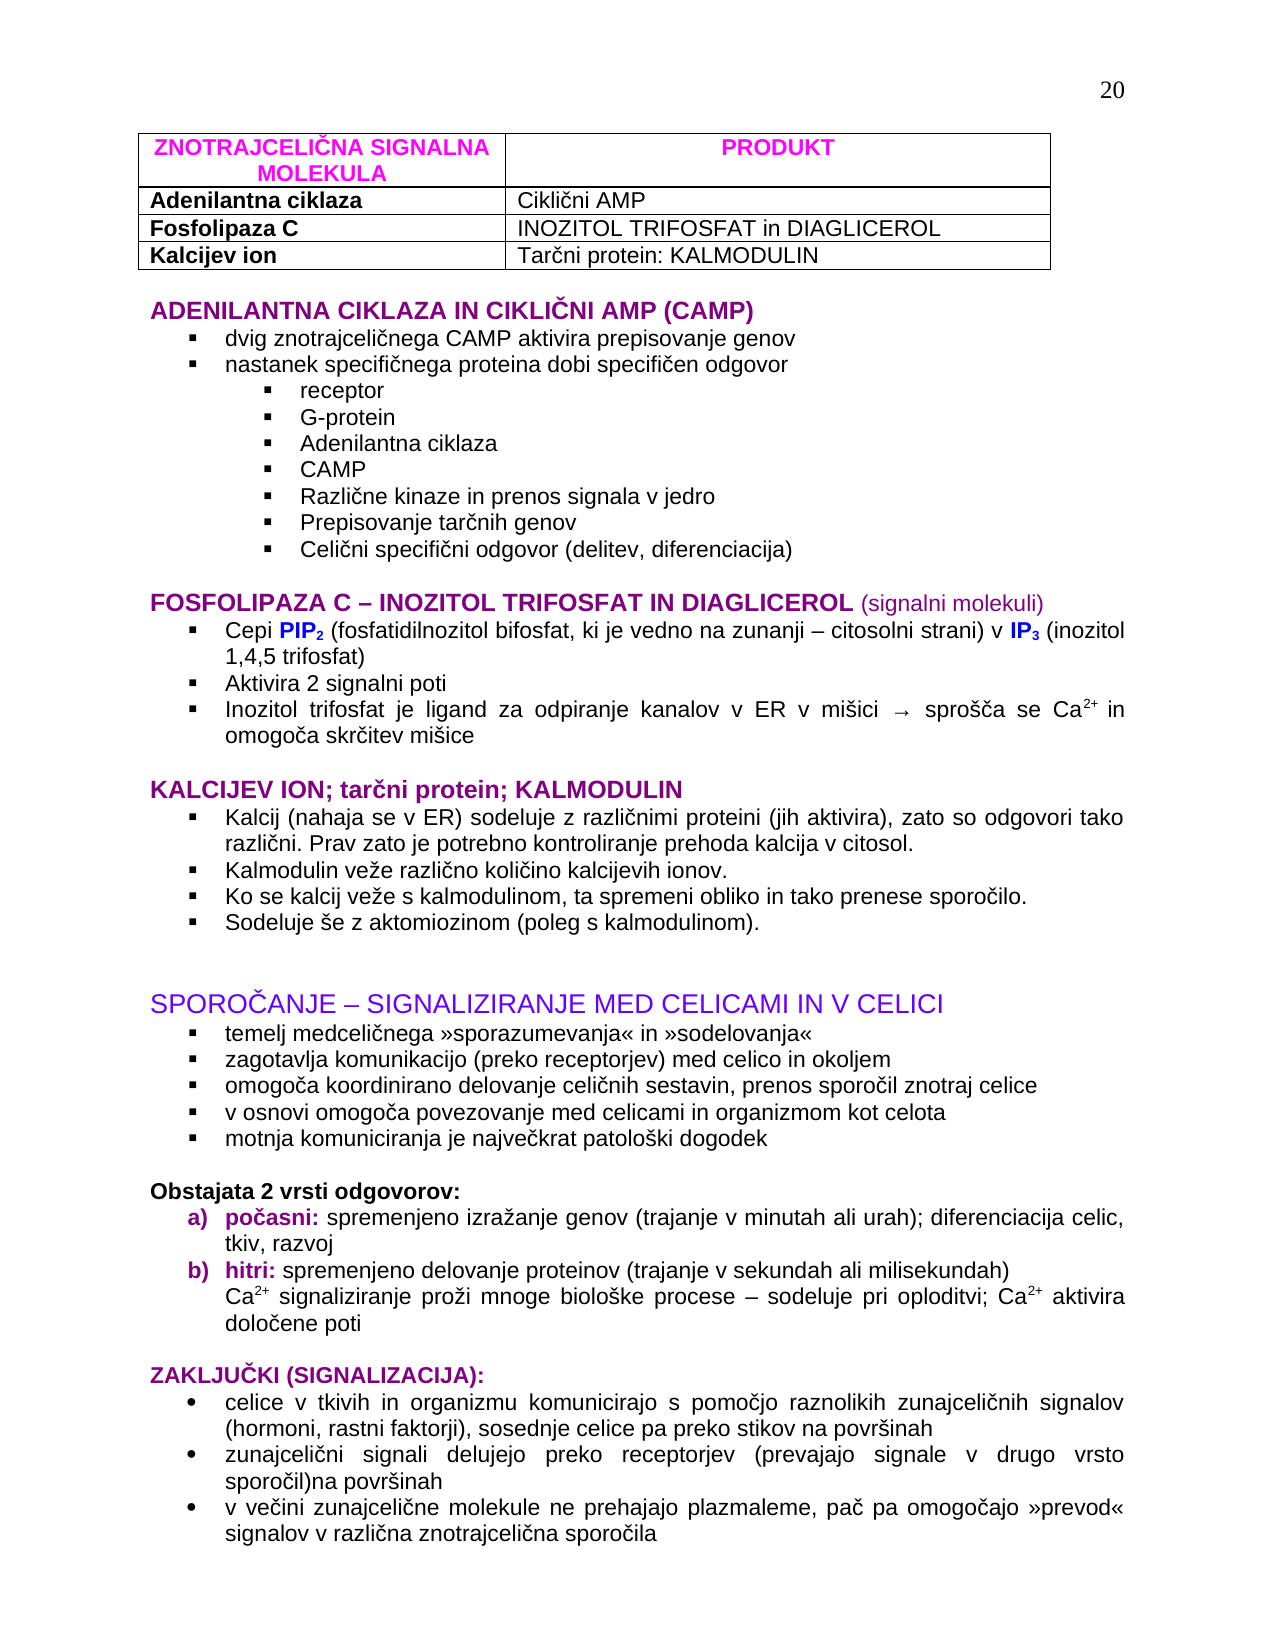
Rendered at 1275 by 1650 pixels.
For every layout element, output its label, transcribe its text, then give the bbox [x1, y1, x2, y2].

list zunajcelični signali delujejo preko receptorjev (prevajajo signale v drugo vrsto sporočil)na površinah [187, 1441, 1125, 1494]
list motnja komuniciranja je največkrat patološki dogodek [187, 1125, 1125, 1151]
list Prepisovanje tarčnih genov [262, 509, 1125, 536]
text SPOROČANJE – SIGNALIZIRANJE MED CELICAMI IN V CELICI [150, 988, 1125, 1019]
table_cell Kalcijev ion [139, 242, 505, 268]
list celice v tkivih in organizmu komunicirajo s pomočjo raznolikih zunajceličnih signalov (hormoni, rastni faktorji), sosednje celice pa preko stikov na površinah [187, 1388, 1125, 1441]
table_cell Fosfolipaza C [139, 215, 505, 241]
list dvig znotrajceličnega CAMP aktivira prepisovanje genov [187, 325, 1125, 351]
list Cepi PIP2 (fosfatidilnozitol bifosfat, ki je vedno na zunanji – citosolni strani) v IP3 (inozitol 1,4,5 trifosfat) [187, 617, 1125, 670]
list Kalmodulin veže različno količino kalcijevih ionov. [187, 857, 1125, 883]
table_cell INOZITOL TRIFOSFAT in DIAGLICEROL [506, 215, 1050, 241]
list Inozitol trifosfat je ligand za odpiranje kanalov v ER v mišici → sprošča se Ca2+ in omogoča skrčitev mišice [187, 696, 1125, 749]
list G-protein [262, 404, 1125, 430]
list Ko se kalcij veže s kalmodulinom, ta spremeni obliko in tako prenese sporočilo. [187, 883, 1125, 909]
table_cell Tarčni protein: KALMODULIN [506, 242, 1050, 268]
table_header PRODUKT [506, 134, 1050, 186]
text Obstajata 2 vrsti odgovorov: [150, 1178, 1125, 1204]
list receptor [262, 377, 1125, 404]
table_cell Adenilantna ciklaza [139, 188, 505, 214]
list Aktivira 2 signalni poti [187, 670, 1125, 696]
list zagotavlja komunikacijo (preko receptorjev) med celico in okoljem [187, 1046, 1125, 1072]
list v večini zunajcelične molekule ne prehajajo plazmaleme, pač pa omogočajo »prevod« signalov v različna znotrajcelična sporočila [187, 1494, 1125, 1547]
list hitri: spremenjeno delovanje proteinov (trajanje v sekundah ali milisekundah) [187, 1257, 1125, 1283]
list počasni: spremenjeno izražanje genov (trajanje v minutah ali urah); diferenciacija celic, tkiv, razvoj [187, 1204, 1125, 1257]
table_header ZNOTRAJCELIČNA SIGNALNA MOLEKULA [139, 134, 505, 186]
list Adenilantna ciklaza [262, 430, 1125, 456]
text KALCIJEV ION; tarčni protein; KALMODULIN [150, 775, 1125, 804]
table_cell Ciklični AMP [506, 188, 1050, 214]
list Sodeluje še z aktomiozinom (poleg s kalmodulinom). [187, 909, 1125, 936]
text ADENILANTNA CIKLAZA IN CIKLIČNI AMP (CAMP) [150, 296, 1125, 325]
text Ca2+ signaliziranje proži mnoge biološke procese – sodeluje pri oploditvi; Ca2+ aktivira določene poti [225, 1283, 1125, 1336]
list nastanek specifičnega proteina dobi specifičen odgovor [187, 351, 1125, 377]
list Celični specifični odgovor (delitev, diferenciacija) [262, 536, 1125, 562]
list Kalcij (nahaja se v ER) sodeluje z različnimi proteini (jih aktivira), zato so odgovori tako različni. Prav zato je potrebno kontroliranje prehoda kalcija v citosol. [187, 804, 1125, 857]
list omogoča koordinirano delovanje celičnih sestavin, prenos sporočil znotraj celice [187, 1072, 1125, 1099]
list temelj medceličnega »sporazumevanja« in »sodelovanja« [187, 1019, 1125, 1046]
text ZAKLJUČKI (SIGNALIZACIJA): [150, 1362, 1125, 1388]
text FOSFOLIPAZA C – INOZITOL TRIFOSFAT IN DIAGLICEROL (signalni molekuli) [150, 588, 1125, 617]
list Različne kinaze in prenos signala v jedro [262, 483, 1125, 509]
list v osnovi omogoča povezovanje med celicami in organizmom kot celota [187, 1099, 1125, 1125]
list CAMP [262, 456, 1125, 483]
